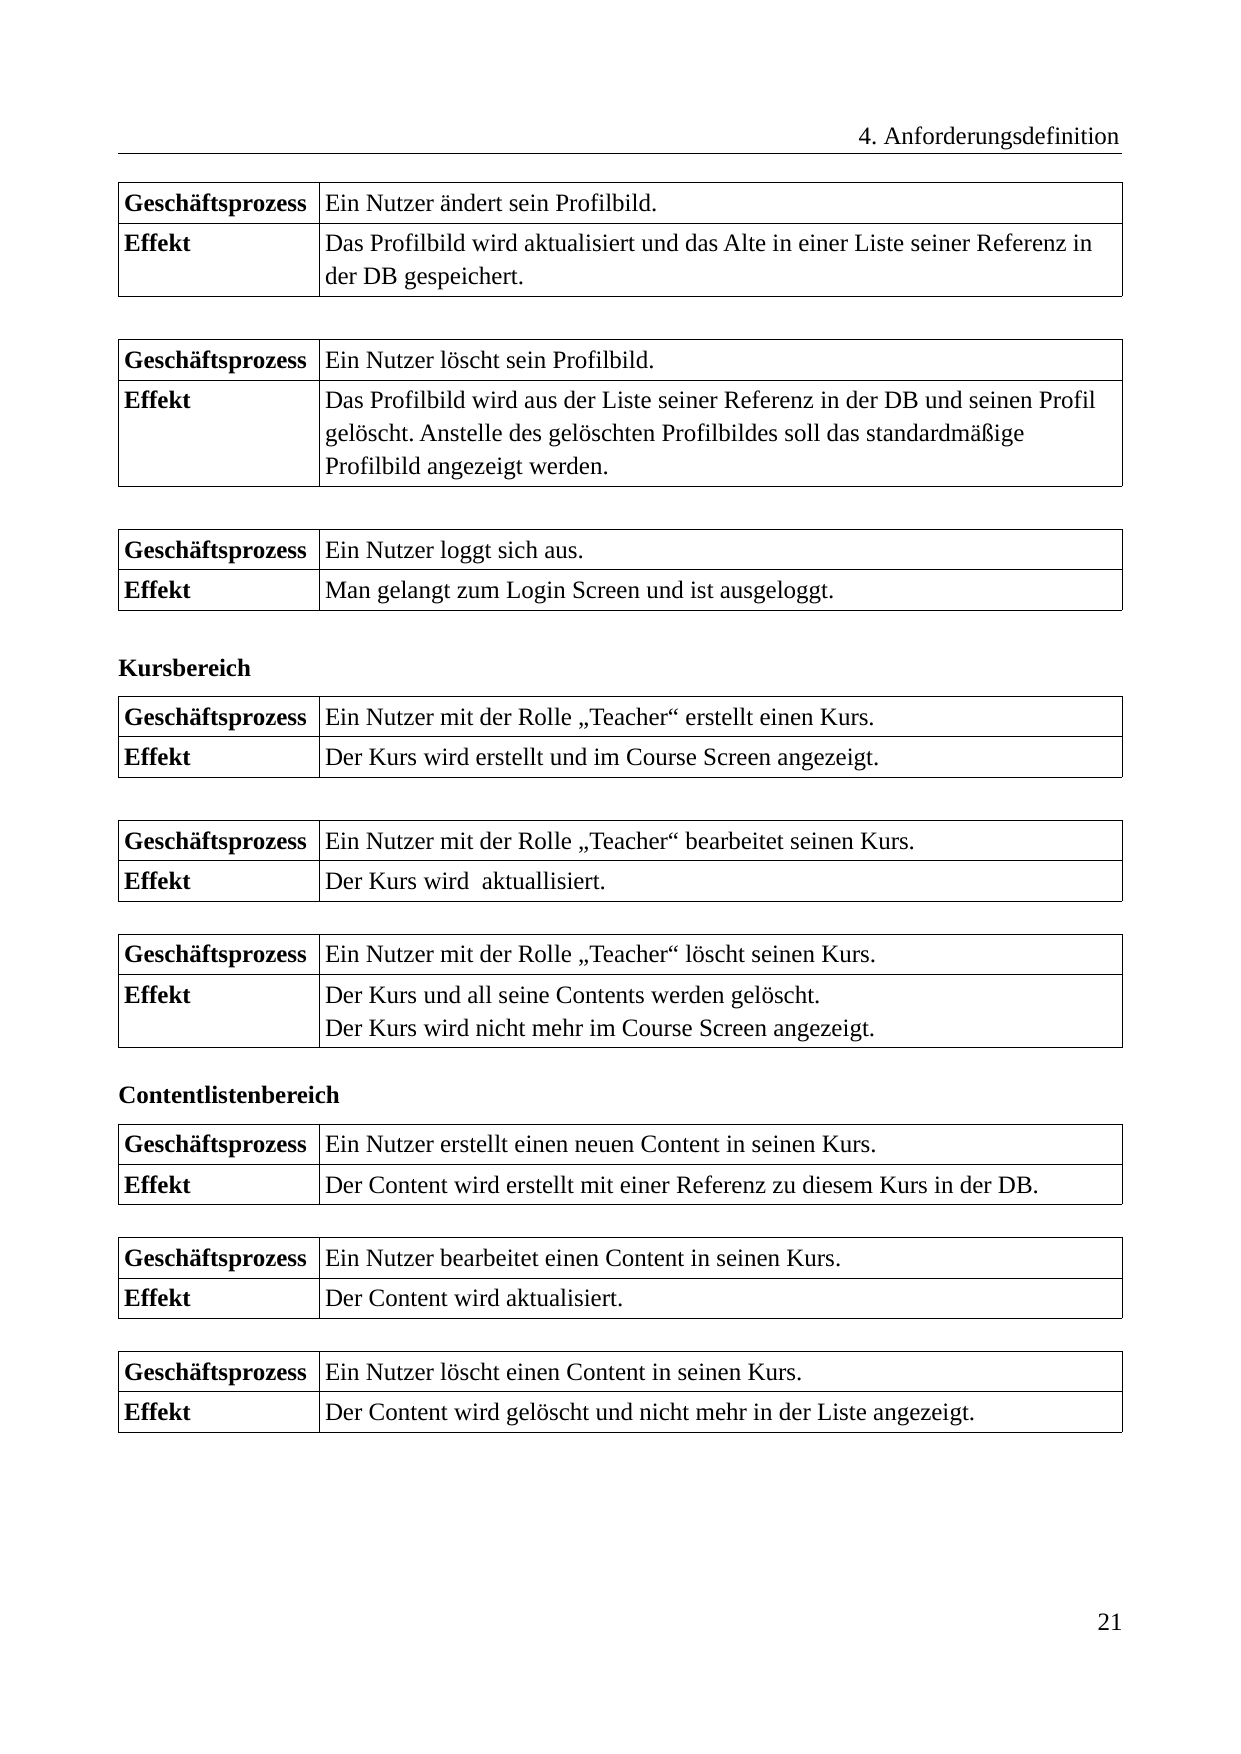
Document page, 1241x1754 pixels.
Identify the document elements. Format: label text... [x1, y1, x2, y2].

table_cell Der Kurs und all seine Contents werden gelöscht. Der Kurs wird nicht mehr im Course Screen angezeigt. [320, 975, 1122, 1047]
table_header Geschäftsprozess [119, 821, 319, 860]
table_header Geschäftsprozess [119, 340, 319, 379]
table_cell Der Content wird gelöscht und nicht mehr in der Liste angezeigt. [320, 1392, 1122, 1432]
table_cell Effekt [119, 1165, 319, 1204]
table_cell Effekt [119, 224, 319, 296]
table_header Ein Nutzer löscht sein Profilbild. [320, 340, 1122, 379]
table_cell Effekt [119, 975, 319, 1047]
table_cell Der Kurs wird aktuallisiert. [320, 861, 1122, 901]
table_header Geschäftsprozess [119, 1238, 319, 1278]
table_header Geschäftsprozess [119, 697, 319, 736]
table_cell Effekt [119, 381, 319, 486]
table_cell Das Profilbild wird aus der Liste seiner Referenz in der DB und seinen Profil gelöscht. Anstelle des gelöschten Profilbildes soll das standardmäßige Profilbild angezeigt werden. [320, 381, 1122, 486]
table_cell Effekt [119, 1279, 319, 1318]
table_header Ein Nutzer mit der Rolle „Teacher“ erstellt einen Kurs. [320, 697, 1122, 736]
table_cell Der Kurs wird erstellt und im Course Screen angezeigt. [320, 737, 1122, 777]
table_cell Das Profilbild wird aktualisiert und das Alte in einer Liste seiner Referenz in der DB gespeichert. [320, 224, 1122, 296]
table_cell Der Content wird erstellt mit einer Referenz zu diesem Kurs in der DB. [320, 1165, 1122, 1204]
table_header Ein Nutzer ändert sein Profilbild. [320, 183, 1122, 223]
table_header Ein Nutzer mit der Rolle „Teacher“ bearbeitet seinen Kurs. [320, 821, 1122, 860]
table_header Ein Nutzer loggt sich aus. [320, 530, 1122, 569]
table_cell Der Content wird aktualisiert. [320, 1279, 1122, 1318]
table_cell Effekt [119, 861, 319, 901]
table_header Ein Nutzer mit der Rolle „Teacher“ löscht seinen Kurs. [320, 935, 1122, 974]
table_header Geschäftsprozess [119, 1352, 319, 1391]
table_header Ein Nutzer löscht einen Content in seinen Kurs. [320, 1352, 1122, 1391]
table_header Ein Nutzer bearbeitet einen Content in seinen Kurs. [320, 1238, 1122, 1278]
table_cell Effekt [119, 1392, 319, 1432]
table_header Geschäftsprozess [119, 935, 319, 974]
table_header Geschäftsprozess [119, 183, 319, 223]
table_header Geschäftsprozess [119, 1125, 319, 1164]
text Kursbereich [118, 653, 1122, 682]
table_cell Effekt [119, 570, 319, 610]
table_cell Man gelangt zum Login Screen und ist ausgeloggt. [320, 570, 1122, 610]
table_header Ein Nutzer erstellt einen neuen Content in seinen Kurs. [320, 1125, 1122, 1164]
text Contentlistenbereich [118, 1080, 1122, 1109]
table_header Geschäftsprozess [119, 530, 319, 569]
table_cell Effekt [119, 737, 319, 777]
